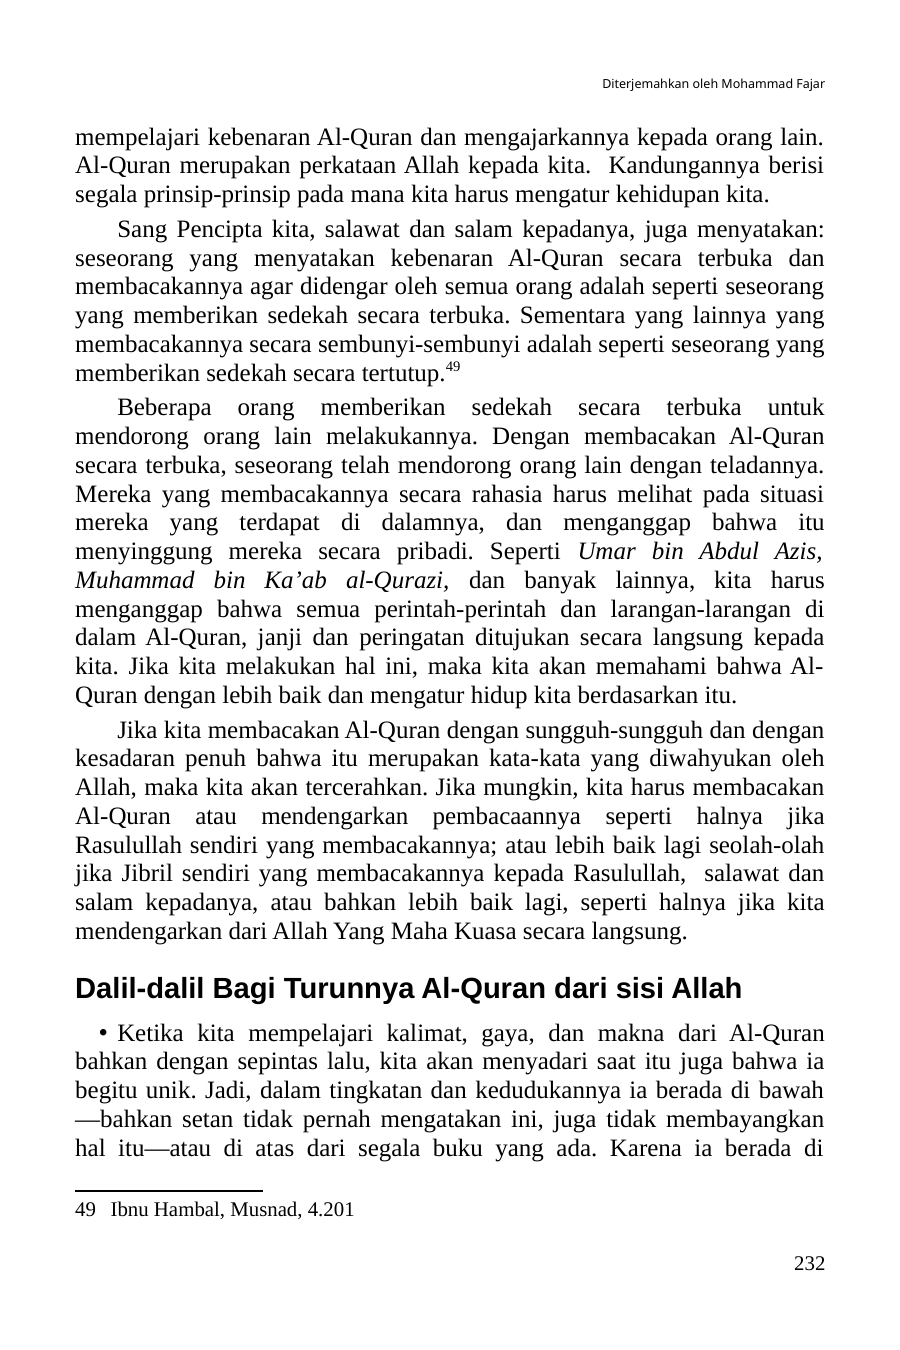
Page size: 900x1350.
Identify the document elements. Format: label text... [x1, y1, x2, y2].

list Ketika kita mempelajari kalimat, gaya, dan makna dari Al-Quran bahkan dengan sepintas lalu, kita akan menyadari saat itu juga bahwa ia begitu unik. Jadi, dalam tingkatan dan kedudukannya ia berada di bawah—bahkan setan tidak pernah mengatakan ini, juga tidak membayangkan hal itu—atau di atas dari segala buku yang ada. Karena ia berada di [75, 1018, 825, 1161]
text Ibnu Hambal, Musnad, 4.201 [75, 1197, 825, 1221]
text Jika kita membacakan Al-Quran dengan sungguh-sungguh dan dengan kesadaran penuh bahwa itu merupakan kata-kata yang diwahyukan oleh Allah, maka kita akan tercerahkan. Jika mungkin, kita harus membacakan Al-Quran atau mendengarkan pembacaannya seperti halnya jika Rasulullah sendiri yang membacakannya; atau lebih baik lagi seolah-olah jika Jibril sendiri yang membacakannya kepada Rasulullah, salawat dan salam kepadanya, atau bahkan lebih baik lagi, seperti halnya jika kita mendengarkan dari Allah Yang Maha Kuasa secara langsung. [75, 715, 825, 945]
text mempelajari kebenaran Al-Quran dan mengajarkannya kepada orang lain. Al-Quran merupakan perkataan Allah kepada kita. Kandungannya berisi segala prinsip-prinsip pada mana kita harus mengatur kehidupan kita. [75, 122, 825, 208]
text Sang Pencipta kita, salawat dan salam kepadanya, juga menyatakan: seseorang yang menyatakan kebenaran Al-Quran secara terbuka dan membacakannya agar didengar oleh semua orang adalah seperti seseorang yang memberikan sedekah secara terbuka. Sementara yang lainnya yang membacakannya secara sembunyi-sembunyi adalah seperti seseorang yang memberikan sedekah secara tertutup. [75, 214, 825, 386]
text Beberapa orang memberikan sedekah secara terbuka untuk mendorong orang lain melakukannya. Dengan membacakan Al-Quran secara terbuka, seseorang telah mendorong orang lain dengan teladannya. Mereka yang membacakannya secara rahasia harus melihat pada situasi mereka yang terdapat di dalamnya, dan menganggap bahwa itu menyinggung mereka secara pribadi. Seperti Umar bin Abdul Azis, Muhammad bin Ka’ab al-Qurazi, dan banyak lainnya, kita harus menganggap bahwa semua perintah-perintah dan larangan-larangan di dalam Al-Quran, janji dan peringatan ditujukan secara langsung kepada kita. Jika kita melakukan hal ini, maka kita akan memahami bahwa Al-Quran dengan lebih baik dan mengatur hidup kita berdasarkan itu. [75, 392, 825, 709]
subtitle Dalil-dalil Bagi Turunnya Al-Quran dari sisi Allah [75, 972, 825, 1005]
